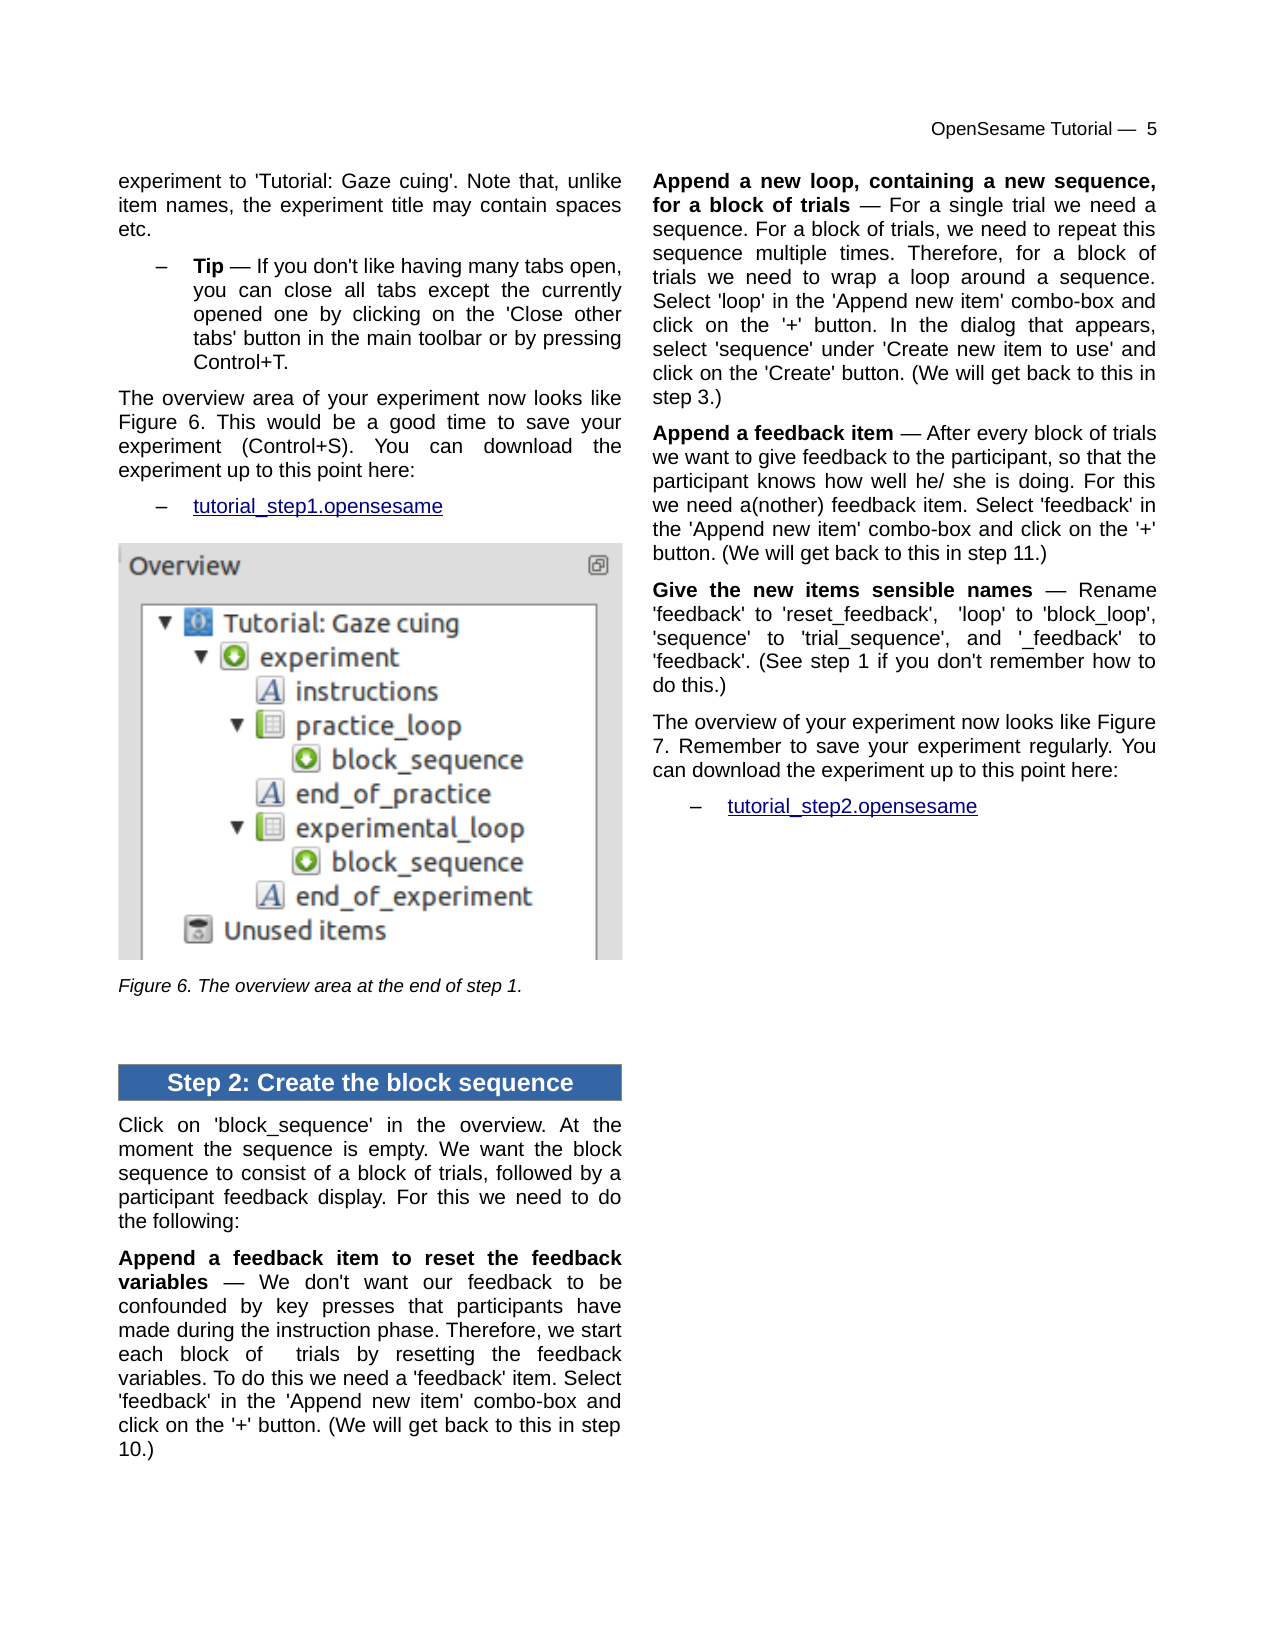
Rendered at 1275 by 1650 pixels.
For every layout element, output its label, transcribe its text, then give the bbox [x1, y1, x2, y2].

list tutorial_step2.opensesame [690, 794, 1157, 818]
text Append a new loop, containing a new sequence, for a block of trials — For a single trial we need a sequence. For a block of trials, we need to repeat this sequence multiple times. Therefore, for a block of trials we need to wrap a loop around a sequence. Select 'loop' in the 'Append new item' combo-box and click on the '+' button. In the dialog that appears, select 'sequence' under 'Create new item to use' and click on the 'Create' button. (We will get back to this in step 3.) [652, 169, 1157, 409]
list tutorial_step1.opensesame [156, 494, 622, 518]
text Click on 'block_sequence' in the overview. At the moment the sequence is empty. We want the block sequence to consist of a block of trials, followed by a participant feedback display. For this we need to do the following: [118, 1113, 622, 1233]
text Give the new items sensible names — Rename 'feedback' to 'reset_feedback', 'loop' to 'block_loop', 'sequence' to 'trial_sequence', and '_feedback' to 'feedback'. (See step 1 if you don't remember how to do this.) [652, 577, 1157, 697]
text The overview area of your experiment now looks like Figure 6. This would be a good time to save your experiment (Control+S). You can download the experiment up to this point here: [118, 386, 622, 482]
list Tip — If you don't like having many tabs open, you can close all tabs except the currently opened one by clicking on the 'Close other tabs' button in the main toolbar or by pressing Control+T. [156, 253, 622, 373]
text Figure 6. The overview area at the end of step 1. [118, 960, 622, 996]
text Append a feedback item to reset the feedback variables — We don't want our feedback to be confounded by key presses that participants have made during the instruction phase. Therefore, we start each block of trials by resetting the feedback variables. To do this we need a 'feedback' item. Select 'feedback' in the 'Append new item' combo-box and click on the '+' button. (We will get back to this in step 10.) [118, 1246, 622, 1461]
picture [118, 543, 623, 960]
subtitle Step 2: Create the block sequence [119, 1065, 621, 1100]
text experiment to 'Tutorial: Gaze cuing'. Note that, unlike item names, the experiment title may contain spaces etc. [118, 169, 622, 241]
text The overview of your experiment now looks like Figure 7. Remember to save your experiment regularly. You can download the experiment up to this point here: [652, 710, 1157, 782]
text Append a feedback item — After every block of trials we want to give feedback to the participant, so that the participant knows how well he/ she is doing. For this we need a(nother) feedback item. Select 'feedback' in the 'Append new item' combo-box and click on the '+' button. (We will get back to this in step 11.) [652, 421, 1157, 565]
